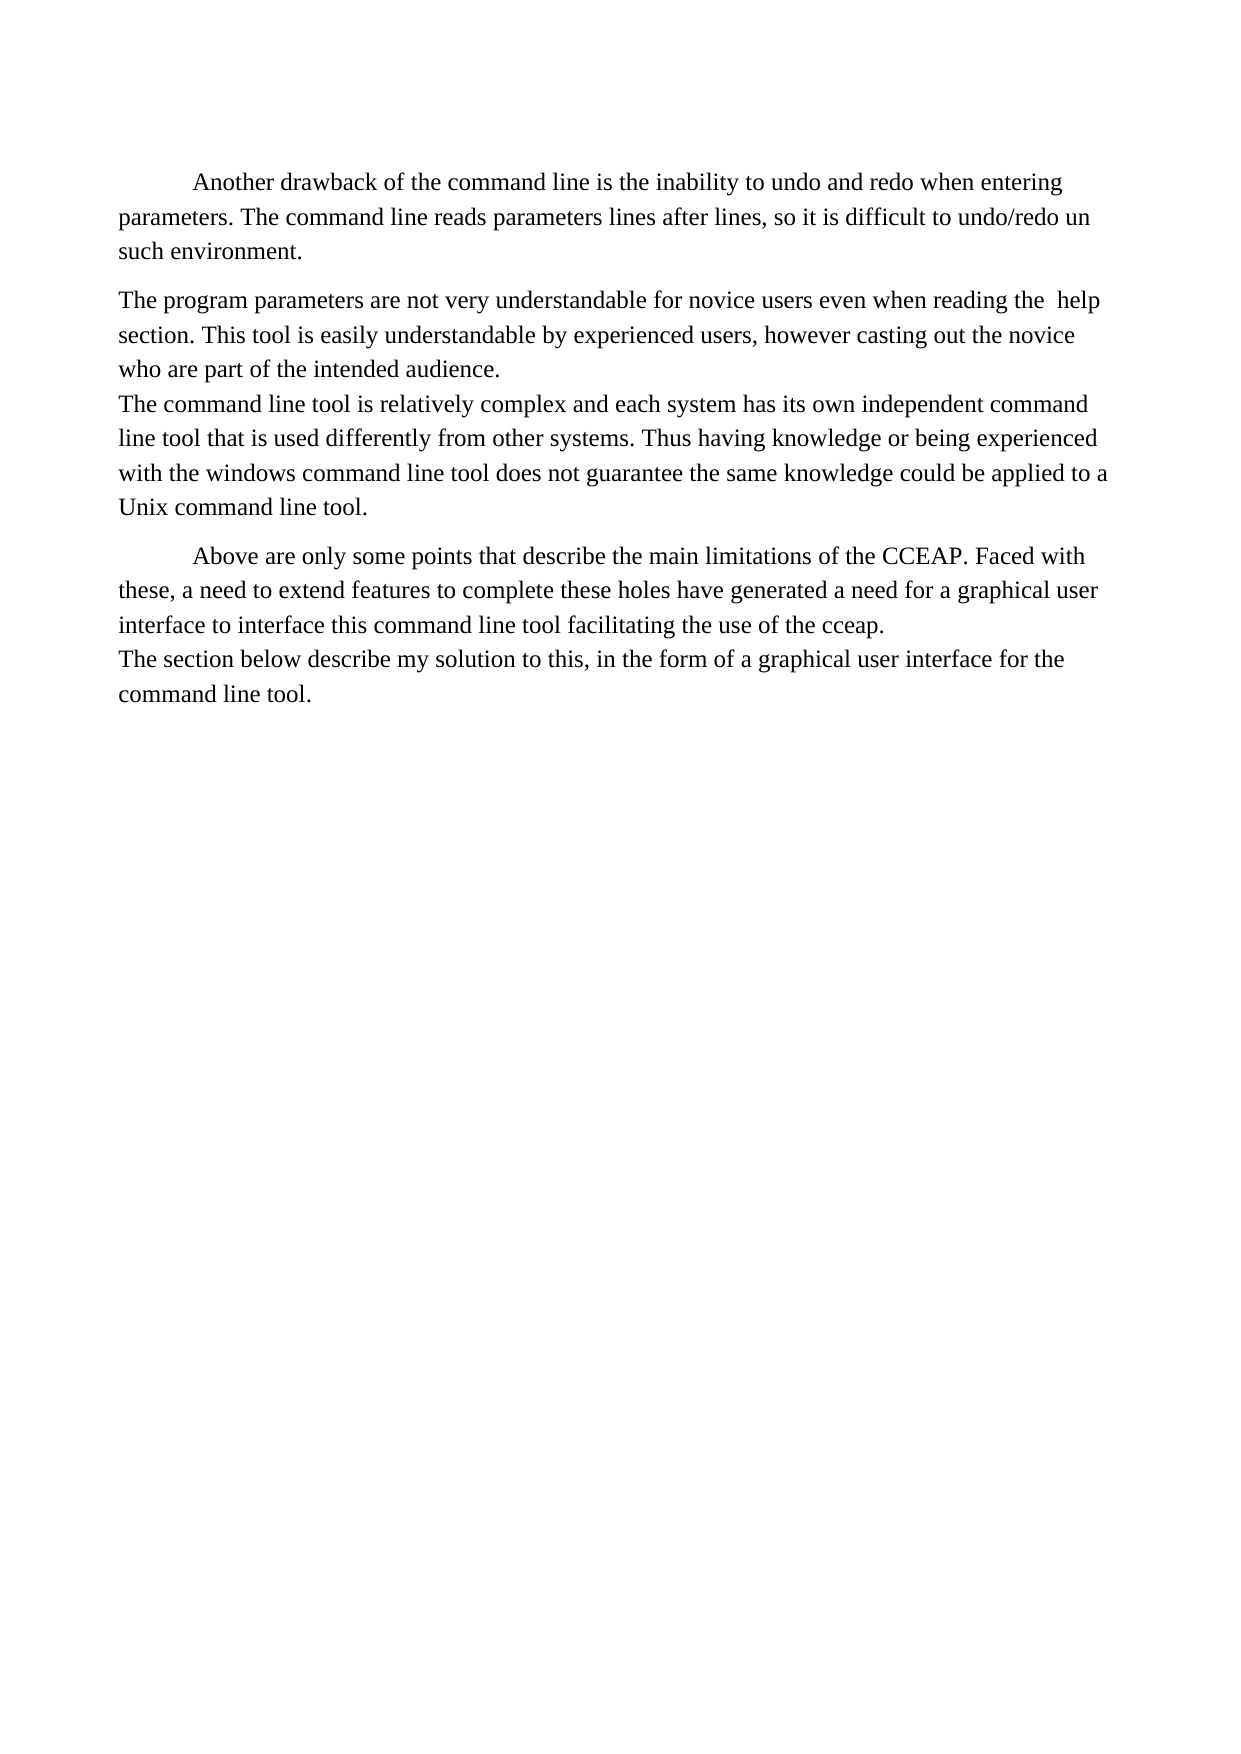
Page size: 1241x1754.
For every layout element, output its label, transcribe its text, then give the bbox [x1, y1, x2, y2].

text Above are only some points that describe the main limitations of the CCEAP. Faced with these, a need to extend features to complete these holes have generated a need for a graphical user interface to interface this command line tool facilitating the use of the cceap. The section below describe my solution to this, in the form of a graphical user interface for the command line tool. [118, 541, 1122, 708]
text The program parameters are not very understandable for novice users even when reading the help section. This tool is easily understandable by experienced users, however casting out the novice who are part of the intended audience. The command line tool is relatively complex and each system has its own independent command line tool that is used differently from other systems. Thus having knowledge or being experienced with the windows command line tool does not guarantee the same knowledge could be applied to a Unix command line tool. [118, 285, 1122, 521]
text Another drawback of the command line is the inability to undo and redo when entering parameters. The command line reads parameters lines after lines, so it is difficult to undo/redo un such environment. [118, 167, 1122, 265]
